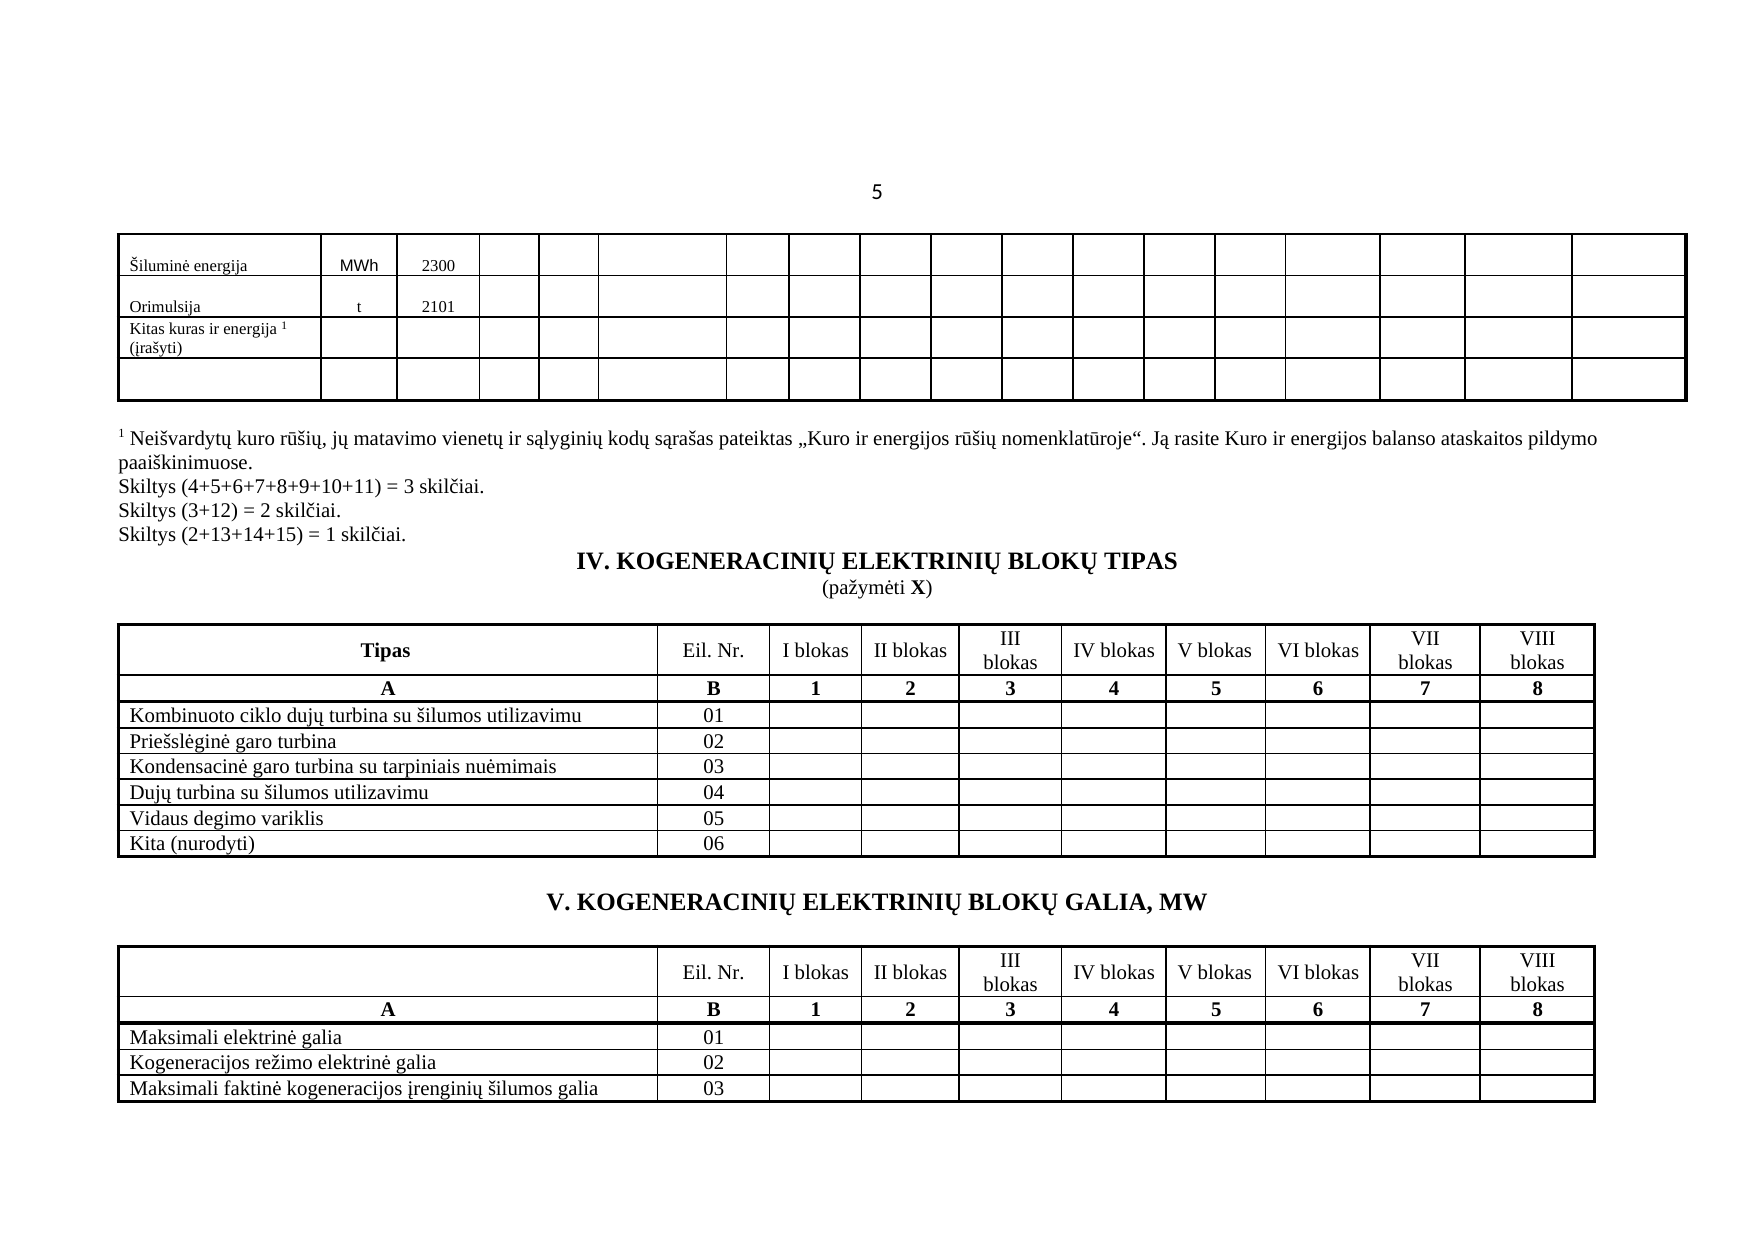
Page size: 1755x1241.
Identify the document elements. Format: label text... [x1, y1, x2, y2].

table_cell 2300 [398, 235, 479, 274]
table_cell [960, 703, 1061, 727]
table_cell [862, 729, 958, 753]
table_cell Kondensacinė garo turbina su tarpiniais nuėmimais [120, 754, 657, 778]
table_cell Maksimali faktinė kogeneracijos įrenginių šilumos galia [120, 1076, 657, 1100]
table_cell 01 [658, 1025, 769, 1049]
text Skiltys (4+5+6+7+8+9+10+11) = 3 skilčiai. [118, 474, 1636, 498]
table_cell [480, 235, 538, 274]
table_header I blokas [770, 626, 861, 674]
table_cell [1481, 729, 1593, 753]
table_cell [1573, 276, 1684, 316]
table_cell [1371, 729, 1479, 753]
table_cell [120, 359, 320, 399]
table_cell [1286, 359, 1379, 399]
table_cell [480, 276, 538, 316]
table_cell [862, 1076, 958, 1100]
table_cell [862, 806, 958, 829]
table_cell 2 [862, 676, 958, 700]
table_cell [1266, 1025, 1369, 1049]
table_cell [727, 318, 788, 357]
table_cell [790, 359, 859, 399]
text Skiltys (3+12) = 2 skilčiai. [118, 498, 1636, 522]
table_header III blokas [960, 626, 1061, 674]
table_cell B [658, 676, 769, 700]
table_cell [960, 729, 1061, 753]
table_cell [322, 359, 396, 399]
table_cell [1167, 729, 1265, 753]
table_cell 05 [658, 806, 769, 829]
table_cell [861, 235, 930, 274]
table_cell [1466, 318, 1571, 357]
table_cell 03 [658, 1076, 769, 1100]
table_cell [1003, 235, 1072, 274]
table_cell [1062, 703, 1165, 727]
table_cell [1062, 1076, 1165, 1100]
table_cell 02 [658, 729, 769, 753]
text V. kogeneracinių elektrinių blokų galia, mw [118, 887, 1636, 916]
table_header I blokas [770, 948, 861, 996]
table_cell 1 [770, 997, 861, 1021]
table_cell MWh [322, 235, 396, 274]
table_cell [1062, 1050, 1165, 1074]
table_cell [960, 806, 1061, 829]
table_header VI blokas [1266, 948, 1369, 996]
table_cell [790, 276, 859, 316]
table_cell [398, 359, 479, 399]
table_cell [1216, 359, 1285, 399]
table_cell [1074, 359, 1143, 399]
table_cell [1371, 806, 1479, 829]
table_cell [1481, 754, 1593, 778]
table_cell [1167, 703, 1265, 727]
table_cell [1216, 318, 1285, 357]
text 1 Neišvardytų kuro rūšių, jų matavimo vienetų ir sąlyginių kodų sąrašas pateiktas „Kuro ir energijos rūšių nomenklatūroje“. Ją rasite Kuro ir energijos balanso ataskaitos pildymo paaiškinimuose. [118, 426, 1636, 474]
table_cell [1371, 1076, 1479, 1100]
table_cell [1573, 235, 1684, 274]
table_cell Kita (nurodyti) [120, 831, 657, 855]
table_cell [932, 359, 1001, 399]
table_cell [1216, 276, 1285, 316]
table_cell [1481, 1025, 1593, 1049]
table_cell 5 [1167, 676, 1265, 700]
table_cell 3 [960, 676, 1061, 700]
table_cell [1062, 780, 1165, 804]
table_header VIII blokas [1481, 626, 1593, 674]
table_cell 2 [862, 997, 958, 1021]
table_cell [862, 754, 958, 778]
table_cell [1481, 703, 1593, 727]
table_cell [727, 359, 788, 399]
table_cell [1145, 276, 1214, 316]
table_cell [1371, 703, 1479, 727]
table_header [120, 948, 657, 996]
table_cell [1145, 359, 1214, 399]
table_cell [862, 1050, 958, 1074]
table_cell 01 [658, 703, 769, 727]
table_cell [1266, 806, 1369, 829]
table_cell Kitas kuras ir energija 1 (įrašyti) [120, 318, 320, 357]
table_cell [1266, 754, 1369, 778]
table_cell [770, 1050, 861, 1074]
table_header II blokas [862, 626, 958, 674]
table_cell [1167, 1076, 1265, 1100]
table_cell [1062, 754, 1165, 778]
table_cell [398, 318, 479, 357]
table_cell Orimulsija [120, 276, 320, 316]
table_cell Šiluminė energija [120, 235, 320, 274]
table_cell [770, 729, 861, 753]
table_cell 3 [960, 997, 1061, 1021]
table_cell Kogeneracijos režimo elektrinė galia [120, 1050, 657, 1074]
table_header Eil. Nr. [658, 626, 769, 674]
table_cell [1266, 703, 1369, 727]
table_cell [1481, 780, 1593, 804]
table_cell [1167, 754, 1265, 778]
table_cell [540, 235, 598, 274]
table_cell 02 [658, 1050, 769, 1074]
table_cell [1266, 780, 1369, 804]
table_cell A [120, 997, 657, 1021]
table_cell [862, 831, 958, 855]
table_cell [770, 754, 861, 778]
table_header IV blokas [1062, 626, 1165, 674]
table_cell [599, 318, 726, 357]
table_cell [727, 276, 788, 316]
table_cell Dujų turbina su šilumos utilizavimu [120, 780, 657, 804]
table_header Tipas [120, 626, 657, 674]
text (pažymėti X) [118, 575, 1636, 599]
table_cell [599, 235, 726, 274]
table_cell [1371, 1025, 1479, 1049]
table_cell [770, 703, 861, 727]
table_cell 5 [1167, 997, 1265, 1021]
table_cell [862, 1025, 958, 1049]
table_cell 06 [658, 831, 769, 855]
table_cell Priešslėginė garo turbina [120, 729, 657, 753]
table_cell [1286, 235, 1379, 274]
table_cell [1167, 1050, 1265, 1074]
table_cell [1481, 1050, 1593, 1074]
table_cell [1167, 831, 1265, 855]
table_cell [1381, 359, 1464, 399]
table_cell [932, 318, 1001, 357]
table_cell [861, 276, 930, 316]
table_cell [861, 359, 930, 399]
table_cell [932, 276, 1001, 316]
table_cell t [322, 276, 396, 316]
table_cell [1216, 235, 1285, 274]
table_cell [1266, 831, 1369, 855]
table_cell Maksimali elektrinė galia [120, 1025, 657, 1049]
table_cell 4 [1062, 676, 1165, 700]
table_cell [540, 359, 598, 399]
table_cell [1481, 806, 1593, 829]
table_cell [960, 780, 1061, 804]
table_cell [1062, 729, 1165, 753]
table_cell [770, 780, 861, 804]
table_cell Kombinuoto ciklo dujų turbina su šilumos utilizavimu [120, 703, 657, 727]
table_cell [1286, 318, 1379, 357]
table_cell [861, 318, 930, 357]
table_cell [862, 780, 958, 804]
table_header VI blokas [1266, 626, 1369, 674]
table_cell [1466, 235, 1571, 274]
table_header II blokas [862, 948, 958, 996]
table_cell 7 [1371, 997, 1479, 1021]
table_cell [1266, 1076, 1369, 1100]
table_cell [1481, 1076, 1593, 1100]
table_cell [1371, 1050, 1479, 1074]
table_header V blokas [1167, 626, 1265, 674]
table_cell 1 [770, 676, 861, 700]
table_cell [599, 276, 726, 316]
table_cell [1573, 359, 1684, 399]
table_cell 04 [658, 780, 769, 804]
table_cell [540, 318, 598, 357]
table_cell [1003, 318, 1072, 357]
table_cell [960, 1050, 1061, 1074]
table_cell [770, 806, 861, 829]
table_cell [322, 318, 396, 357]
table_cell [1145, 235, 1214, 274]
table_cell [1145, 318, 1214, 357]
table_cell [1003, 276, 1072, 316]
table_cell [932, 235, 1001, 274]
table_cell 8 [1481, 676, 1593, 700]
table_cell Vidaus degimo variklis [120, 806, 657, 829]
table_cell [1371, 831, 1479, 855]
table_cell [1266, 729, 1369, 753]
table_cell [1381, 235, 1464, 274]
table_cell [1062, 831, 1165, 855]
table_cell [1266, 1050, 1369, 1074]
table_cell [790, 318, 859, 357]
table_header Eil. Nr. [658, 948, 769, 996]
table_cell [1371, 780, 1479, 804]
table_cell [1371, 754, 1479, 778]
table_cell [540, 276, 598, 316]
table_cell 7 [1371, 676, 1479, 700]
table_cell [1466, 276, 1571, 316]
table_header VIII blokas [1481, 948, 1593, 996]
table_header VII blokas [1371, 948, 1479, 996]
table_cell [1286, 276, 1379, 316]
table_cell [1003, 359, 1072, 399]
table_cell [1062, 806, 1165, 829]
table_cell 6 [1266, 997, 1369, 1021]
table_cell [960, 1025, 1061, 1049]
table_cell [960, 831, 1061, 855]
table_cell B [658, 997, 769, 1021]
text IV. kogeneracinių elektrinių blokų tipas [118, 546, 1636, 575]
table_cell [1466, 359, 1571, 399]
table_cell 4 [1062, 997, 1165, 1021]
table_cell [727, 235, 788, 274]
table_header V blokas [1167, 948, 1265, 996]
table_cell [1167, 780, 1265, 804]
table_cell [770, 1025, 861, 1049]
table_cell [1074, 318, 1143, 357]
table_cell 2101 [398, 276, 479, 316]
table_cell [790, 235, 859, 274]
table_cell [480, 359, 538, 399]
table_cell [770, 1076, 861, 1100]
table_cell 03 [658, 754, 769, 778]
table_cell [480, 318, 538, 357]
table_cell [960, 1076, 1061, 1100]
table_cell [1381, 318, 1464, 357]
table_cell [770, 831, 861, 855]
table_cell [1167, 1025, 1265, 1049]
table_cell [1062, 1025, 1165, 1049]
text Skiltys (2+13+14+15) = 1 skilčiai. [118, 522, 1636, 546]
table_cell [1573, 318, 1684, 357]
table_cell [1074, 235, 1143, 274]
table_cell [599, 359, 726, 399]
table_cell [1481, 831, 1593, 855]
table_header III blokas [960, 948, 1061, 996]
table_header VII blokas [1371, 626, 1479, 674]
table_cell [1167, 806, 1265, 829]
table_header IV blokas [1062, 948, 1165, 996]
table_cell 6 [1266, 676, 1369, 700]
table_cell [1074, 276, 1143, 316]
table_cell [1381, 276, 1464, 316]
table_cell [960, 754, 1061, 778]
table_cell [862, 703, 958, 727]
table_cell 8 [1481, 997, 1593, 1021]
table_cell A [120, 676, 657, 700]
